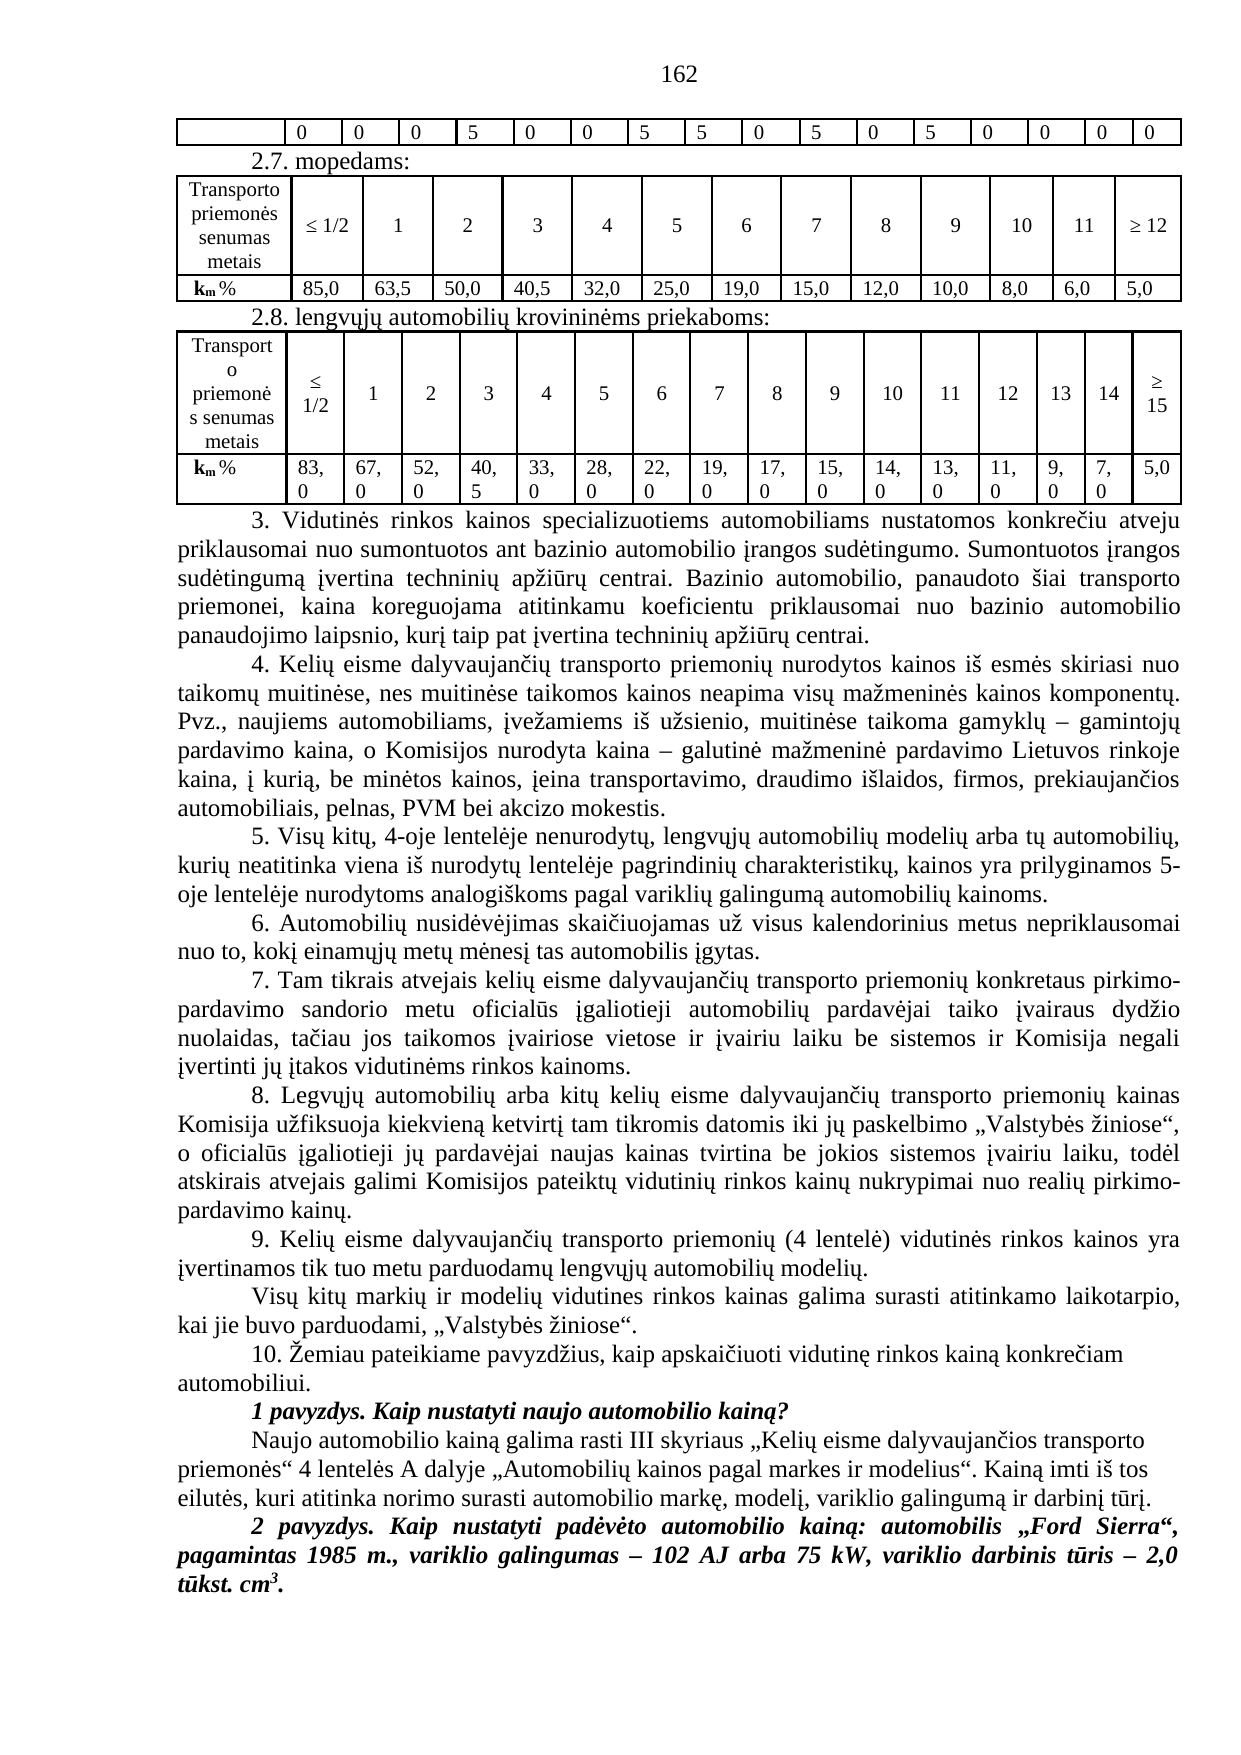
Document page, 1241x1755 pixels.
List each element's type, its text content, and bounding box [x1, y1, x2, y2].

table_cell 14,0 [865, 455, 920, 503]
table_header ≤ 1/2 [293, 177, 362, 273]
table_header 8 [749, 333, 805, 453]
table_cell 0 [972, 120, 1027, 144]
table_header 5 [643, 177, 711, 273]
text 1 pavyzdys. Kaip nustatyti naujo automobilio kainą? [177, 1396, 1181, 1425]
table_cell 5,0 [1116, 276, 1180, 299]
table_cell 5 [629, 120, 684, 144]
table_header 4 [573, 177, 641, 273]
table_cell 0 [572, 120, 627, 144]
table_cell km % [178, 276, 290, 299]
text 8. Legvųjų automobilių arba kitų kelių eisme dalyvaujančių transporto priemonių kainas Komisija užfiksuoja kiekvieną ketvirtį tam tikromis datomis iki jų paskelbimo „Valstybės žiniose“, o oficialūs įgaliotieji jų pardavėjai naujas kainas tvirtina be jokios sistemos įvairiu laiku, todėl atskirais atvejais galimi Komisijos pateiktų vidutinių rinkos kainų nukrypimai nuo realių pirkimo-pardavimo kainų. [177, 1080, 1181, 1224]
text 7. Tam tikrais atvejais kelių eisme dalyvaujančių transporto priemonių konkretaus pirkimo-pardavimo sandorio metu oficialūs įgaliotieji automobilių pardavėjai taiko įvairaus dydžio nuolaidas, tačiau jos taikomos įvairiose vietose ir įvairiu laiku be sistemos ir Komisija negali įvertinti jų įtakos vidutinėms rinkos kainoms. [177, 965, 1181, 1080]
table_cell 6,0 [1054, 276, 1114, 299]
table_cell 17,0 [749, 455, 805, 503]
table_cell 5,0 [1134, 455, 1180, 503]
table_header 5 [576, 333, 632, 453]
table_header 13 [1038, 333, 1084, 453]
text 9. Kelių eisme dalyvaujančių transporto priemonių (4 lentelė) vidutinės rinkos kainos yra įvertinamos tik tuo metu parduodamų lengvųjų automobilių modelių. [177, 1224, 1181, 1281]
table_header 6 [634, 333, 689, 453]
text Naujo automobilio kainą galima rasti III skyriaus „Kelių eisme dalyvaujančios transporto priemonės“ 4 lentelės A dalyje „Automobilių kainos pagal markes ir modelius“. Kainą imti iš tos eilutės, kuri atitinka norimo surasti automobilio markę, modelį, variklio galingumą ir darbinį tūrį. [177, 1425, 1181, 1511]
table_cell 5 [801, 120, 856, 144]
table_cell 0 [343, 120, 398, 144]
table_cell 67,0 [345, 455, 401, 503]
table_cell 5 [915, 120, 970, 144]
table_header 2 [403, 333, 459, 453]
table_cell 85,0 [293, 276, 362, 299]
table_cell 0 [743, 120, 799, 144]
table_cell 22,0 [634, 455, 689, 503]
table_cell 9,0 [1038, 455, 1084, 503]
table_header Transporto priemonės senumas metais [178, 333, 285, 453]
table_header 11 [1054, 177, 1114, 273]
table_cell 33,0 [518, 455, 574, 503]
table_cell 7,0 [1086, 455, 1131, 503]
table_cell 19,0 [713, 276, 780, 299]
table_cell 11,0 [980, 455, 1036, 503]
table_header 10 [991, 177, 1052, 273]
text 3. Vidutinės rinkos kainos specializuotiems automobiliams nustatomos konkrečiu atveju priklausomai nuo sumontuotos ant bazinio automobilio įrangos sudėtingumo. Sumontuotos įrangos sudėtingumą įvertina techninių apžiūrų centrai. Bazinio automobilio, panaudoto šiai transporto priemonei, kaina koreguojama atitinkamu koeficientu priklausomai nuo bazinio automobilio panaudojimo laipsnio, kurį taip pat įvertina techninių apžiūrų centrai. [177, 505, 1181, 649]
table_header 3 [504, 177, 571, 273]
table_cell 15,0 [782, 276, 850, 299]
table_cell 5 [458, 120, 513, 144]
table_cell 25,0 [643, 276, 711, 299]
table_header ≥ 12 [1116, 177, 1180, 273]
table_cell 0 [1086, 120, 1132, 144]
table_header 6 [713, 177, 780, 273]
table_cell 8,0 [991, 276, 1052, 299]
table_header 14 [1086, 333, 1131, 453]
text 5. Visų kitų, 4-oje lentelėje nenurodytų, lengvųjų automobilių modelių arba tų automobilių, kurių neatitinka viena iš nurodytų lentelėje pagrindinių charakteristikų, kainos yra prilyginamos 5-oje lentelėje nurodytoms analogiškoms pagal variklių galingumą automobilių kainoms. [177, 821, 1181, 908]
table_cell 0 [515, 120, 570, 144]
text 2 pavyzdys. Kaip nustatyti padėvėto automobilio kainą: automobilis „Ford Sierra“, pagamintas 1985 m., variklio galingumas – 102 AJ arba 75 kW, variklio darbinis tūris – 2,0 tūkst. cm3. [177, 1511, 1181, 1598]
table_cell 0 [1134, 120, 1180, 144]
table_cell 63,5 [364, 276, 432, 299]
table_cell 32,0 [573, 276, 641, 299]
text 4. Kelių eisme dalyvaujančių transporto priemonių nurodytos kainos iš esmės skiriasi nuo taikomų muitinėse, nes muitinėse taikomos kainos neapima visų mažmeninės kainos komponentų. Pvz., naujiems automobiliams, įvežamiems iš užsienio, muitinėse taikoma gamyklų – gamintojų pardavimo kaina, o Komisijos nurodyta kaina – galutinė mažmeninė pardavimo Lietuvos rinkoje kaina, į kurią, be minėtos kainos, įeina transportavimo, draudimo išlaidos, firmos, prekiaujančios automobiliais, pelnas, PVM bei akcizo mokestis. [177, 649, 1181, 821]
table_cell [178, 120, 284, 144]
table_cell 40,5 [504, 276, 571, 299]
table_header 9 [807, 333, 863, 453]
text 6. Automobilių nusidėvėjimas skaičiuojamas už visus kalendorinius metus nepriklausomai nuo to, kokį einamųjų metų mėnesį tas automobilis įgytas. [177, 908, 1181, 965]
table_header 7 [782, 177, 850, 273]
table_cell 40,5 [461, 455, 516, 503]
table_cell km % [178, 455, 285, 503]
table_cell 0 [1029, 120, 1084, 144]
table_header 1 [364, 177, 432, 273]
table_header 8 [852, 177, 920, 273]
table_header 1 [345, 333, 401, 453]
table_cell 52,0 [403, 455, 459, 503]
table_cell 5 [686, 120, 741, 144]
table_header ≥ 15 [1134, 333, 1180, 453]
table_header 7 [691, 333, 747, 453]
table_cell 28,0 [576, 455, 632, 503]
table_header 11 [922, 333, 978, 453]
table_header 9 [922, 177, 989, 273]
table_header 10 [865, 333, 920, 453]
table_cell 0 [286, 120, 341, 144]
table_header 4 [518, 333, 574, 453]
table_cell 0 [858, 120, 913, 144]
table_cell 83,0 [288, 455, 343, 503]
table_header ≤ 1/2 [288, 333, 343, 453]
text Visų kitų markių ir modelių vidutines rinkos kainas galima surasti atitinkamo laikotarpio, kai jie buvo parduodami, „Valstybės žiniose“. [177, 1281, 1181, 1339]
table_cell 19,0 [691, 455, 747, 503]
table_header 2 [434, 177, 501, 273]
table_header 12 [980, 333, 1036, 453]
table_cell 10,0 [922, 276, 989, 299]
table_header 3 [461, 333, 516, 453]
text 2.8. lengvųjų automobilių krovininėms priekaboms: [177, 302, 1181, 330]
table_cell 0 [400, 120, 455, 144]
text 2.7. mopedams: [177, 146, 1181, 175]
table_cell 15,0 [807, 455, 863, 503]
text 10. Žemiau pateikiame pavyzdžius, kaip apskaičiuoti vidutinę rinkos kainą konkrečiam automobiliui. [177, 1339, 1181, 1396]
table_cell 50,0 [434, 276, 501, 299]
table_cell 13,0 [922, 455, 978, 503]
table_cell 12,0 [852, 276, 920, 299]
table_header Transporto priemonės senumas metais [178, 177, 290, 273]
